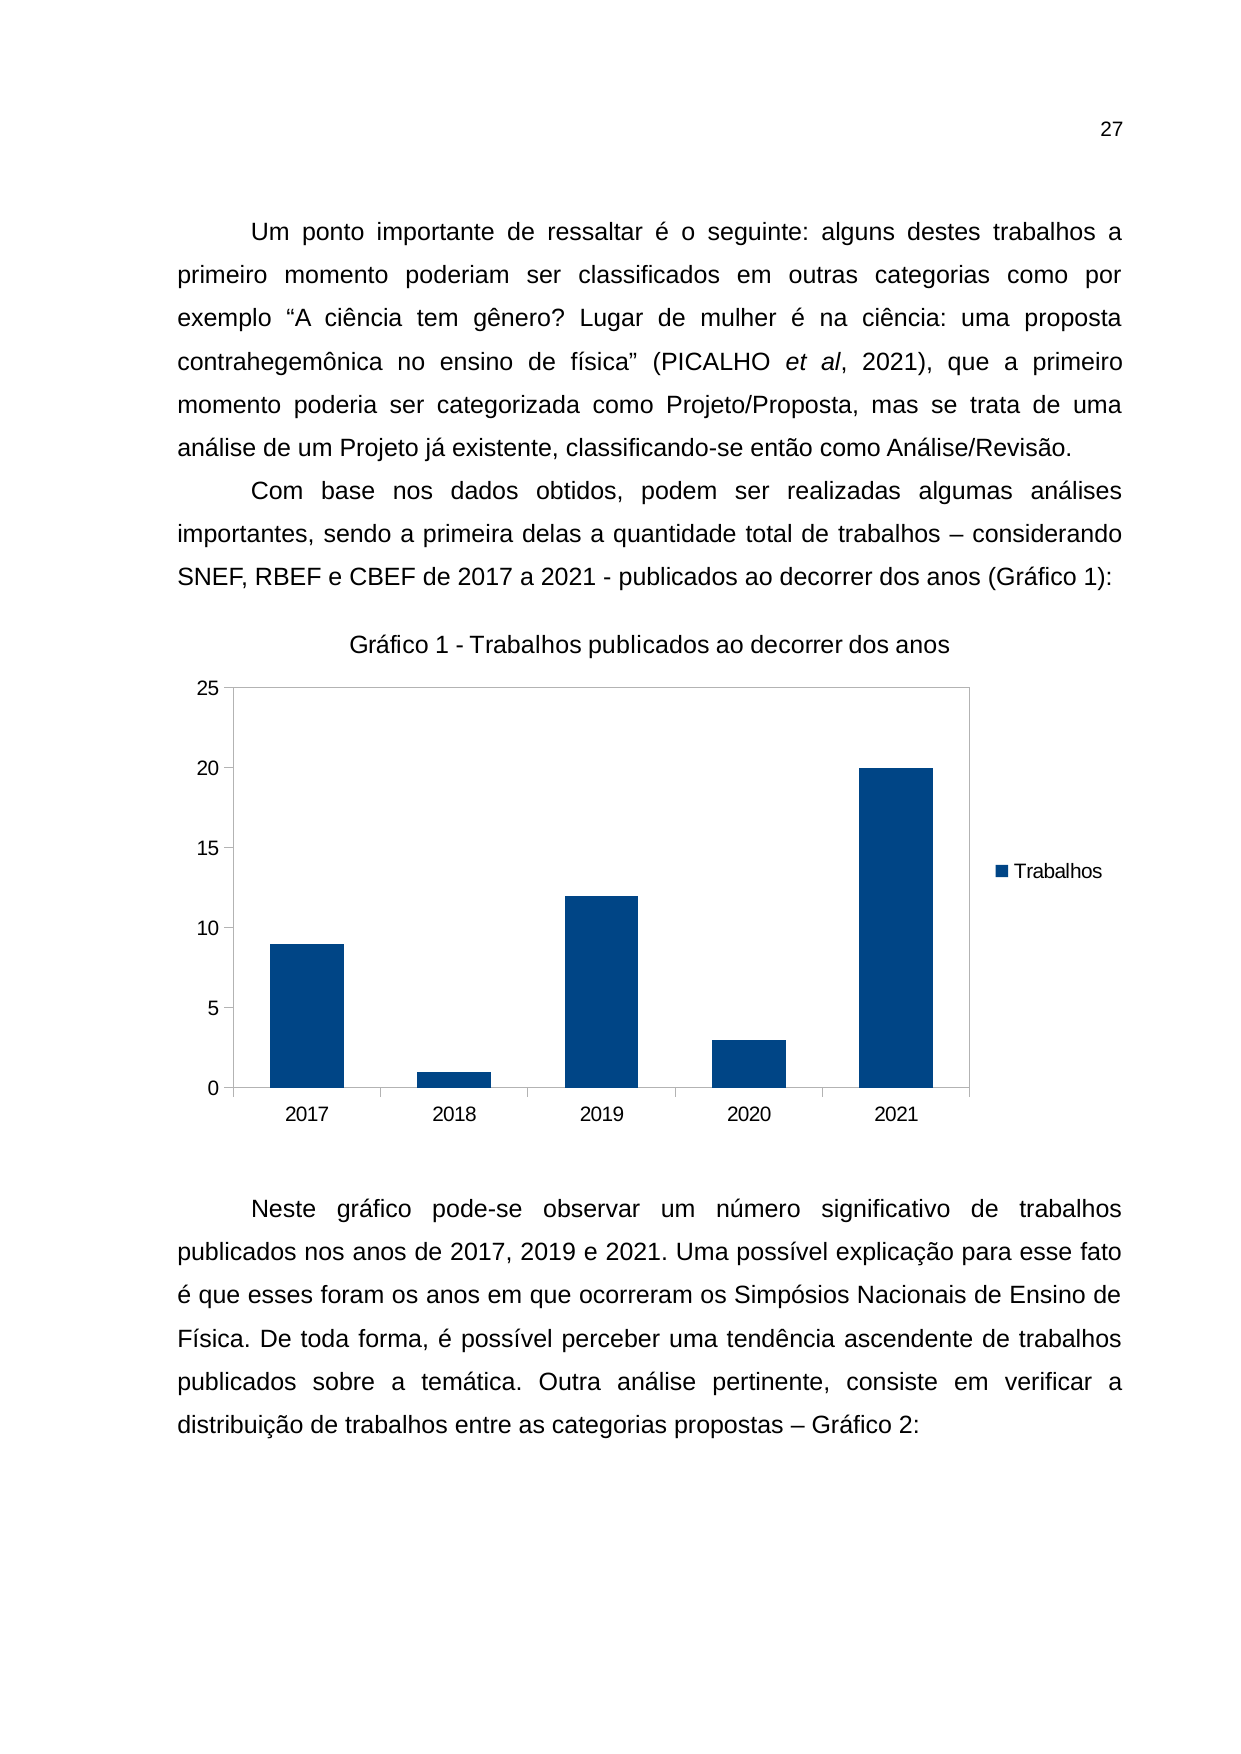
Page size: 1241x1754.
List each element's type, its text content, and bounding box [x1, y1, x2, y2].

text Um ponto importante de ressaltar é o seguinte: alguns destes trabalhos a primeiro momento poderiam ser classificados em outras categorias como por exemplo “A ciência tem gênero? Lugar de mulher é na ciência: uma proposta contrahegemônica no ensino de física” (PICALHO et al, 2021), que a primeiro momento poderia ser categorizada como Projeto/Proposta, mas se trata de uma análise de um Projeto já existente, classificando-se então como Análise/Revisão. [177, 217, 1123, 462]
text Com base nos dados obtidos, podem ser realizadas algumas análises importantes, sendo a primeira delas a quantidade total de trabalhos – considerando SNEF, RBEF e CBEF de 2017 a 2021 - publicados ao decorrer dos anos (Gráfico 1): [177, 476, 1123, 591]
text Neste gráfico pode-se observar um número significativo de trabalhos publicados nos anos de 2017, 2019 e 2021. Uma possível explicação para esse fato é que esses foram os anos em que ocorreram os Simpósios Nacionais de Ensino de Física. De toda forma, é possível perceber uma tendência ascendente de trabalhos publicados sobre a temática. Outra análise pertinente, consiste em verificar a distribuição de trabalhos entre as categorias propostas – Gráfico 2: [177, 1194, 1123, 1439]
